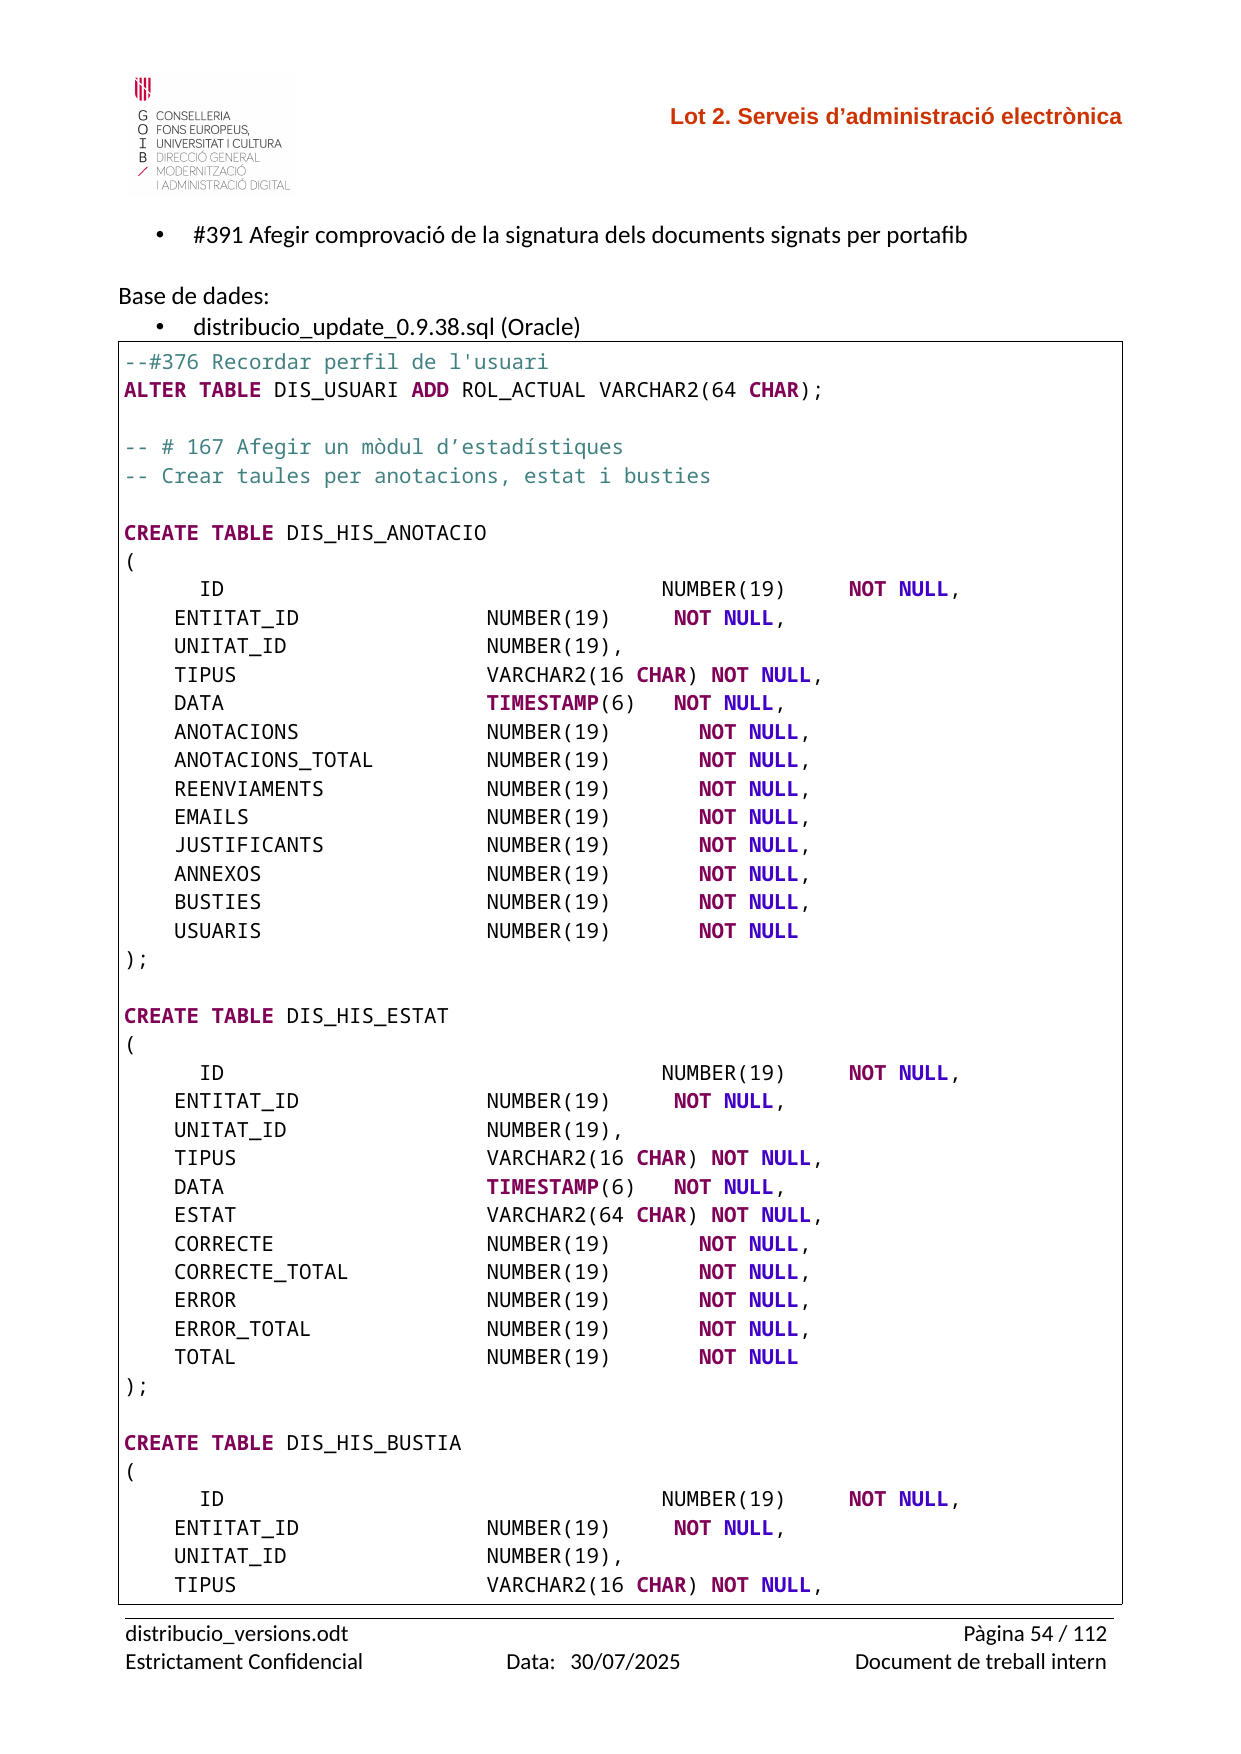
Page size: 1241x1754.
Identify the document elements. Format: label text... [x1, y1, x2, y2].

table_header --#376 Recordar perfil de l'usuari ALTER TABLE DIS_USUARI ADD ROL_ACTUAL VARCHAR2(64 CHAR); -- # 167 Afegir un mòdul d’estadístiques -- Crear taules per anotacions, estat i busties CREATE TABLE DIS_HIS_ANOTACIO ( ID NUMBER(19) NOT NULL, ENTITAT_ID NUMBER(19) NOT NULL, UNITAT_ID NUMBER(19), TIPUS VARCHAR2(16 CHAR) NOT NULL, DATA TIMESTAMP(6) NOT NULL, ANOTACIONS NUMBER(19) NOT NULL, ANOTACIONS_TOTAL NUMBER(19) NOT NULL, REENVIAMENTS NUMBER(19) NOT NULL, EMAILS NUMBER(19) NOT NULL, JUSTIFICANTS NUMBER(19) NOT NULL, ANNEXOS NUMBER(19) NOT NULL, BUSTIES NUMBER(19) NOT NULL, USUARIS NUMBER(19) NOT NULL ); CREATE TABLE DIS_HIS_ESTAT ( ID NUMBER(19) NOT NULL, ENTITAT_ID NUMBER(19) NOT NULL, UNITAT_ID NUMBER(19), TIPUS VARCHAR2(16 CHAR) NOT NULL, DATA TIMESTAMP(6) NOT NULL, ESTAT VARCHAR2(64 CHAR) NOT NULL, CORRECTE NUMBER(19) NOT NULL, CORRECTE_TOTAL NUMBER(19) NOT NULL, ERROR NUMBER(19) NOT NULL, ERROR_TOTAL NUMBER(19) NOT NULL, TOTAL NUMBER(19) NOT NULL ); CREATE TABLE DIS_HIS_BUSTIA ( ID NUMBER(19) NOT NULL, ENTITAT_ID NUMBER(19) NOT NULL, UNITAT_ID NUMBER(19), TIPUS VARCHAR2(16 CHAR) NOT NULL, [119, 342, 1122, 1604]
list distribucio_update_0.9.38.sql (Oracle) [156, 311, 1122, 341]
text Base de dades: [118, 280, 1122, 311]
picture [126, 70, 299, 197]
list #391 Afegir comprovació de la signatura dels documents signats per portafib [156, 219, 1122, 250]
